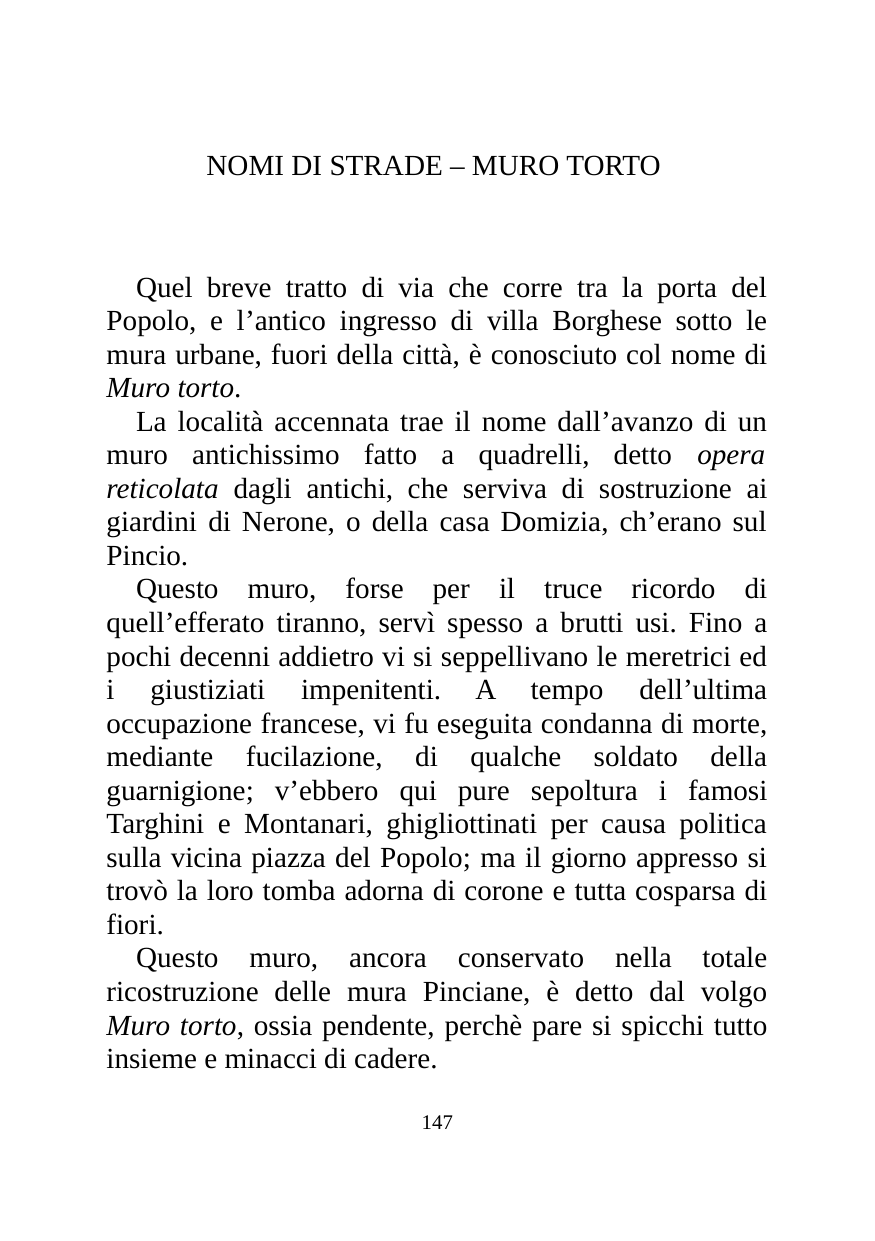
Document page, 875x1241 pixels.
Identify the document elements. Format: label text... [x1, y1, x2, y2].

text La località accennata trae il nome dall’avanzo di un muro antichissimo fatto a quadrelli, detto opera reticolata dagli antichi, che serviva di sostruzione ai giardini di Nerone, o della casa Domizia, ch’erano sul Pincio. [106, 404, 768, 572]
subtitle NOMI DI STRADE – MURO TORTO [106, 148, 768, 181]
text Questo muro, forse per il truce ricordo di quell’efferato tiranno, servì spesso a brutti usi. Fino a pochi decenni addietro vi si seppellivano le meretrici ed i giustiziati impenitenti. A tempo dell’ultima occupazione francese, vi fu eseguita condanna di morte, mediante fucilazione, di qualche soldato della guarnigione; v’ebbero qui pure sepoltura i famosi Targhini e Montanari, ghigliottinati per causa politica sulla vicina piazza del Popolo; ma il giorno appresso si trovò la loro tomba adorna di corone e tutta cosparsa di fiori. [106, 572, 768, 941]
text Quel breve tratto di via che corre tra la porta del Popolo, e l’antico ingresso di villa Borghese sotto le mura urbane, fuori della città, è conosciuto col nome di Muro torto. [106, 270, 768, 404]
text Questo muro, ancora conservato nella totale ricostruzione delle mura Pinciane, è detto dal volgo Muro torto, ossia pendente, perchè pare si spicchi tutto insieme e minacci di cadere. [106, 941, 768, 1075]
